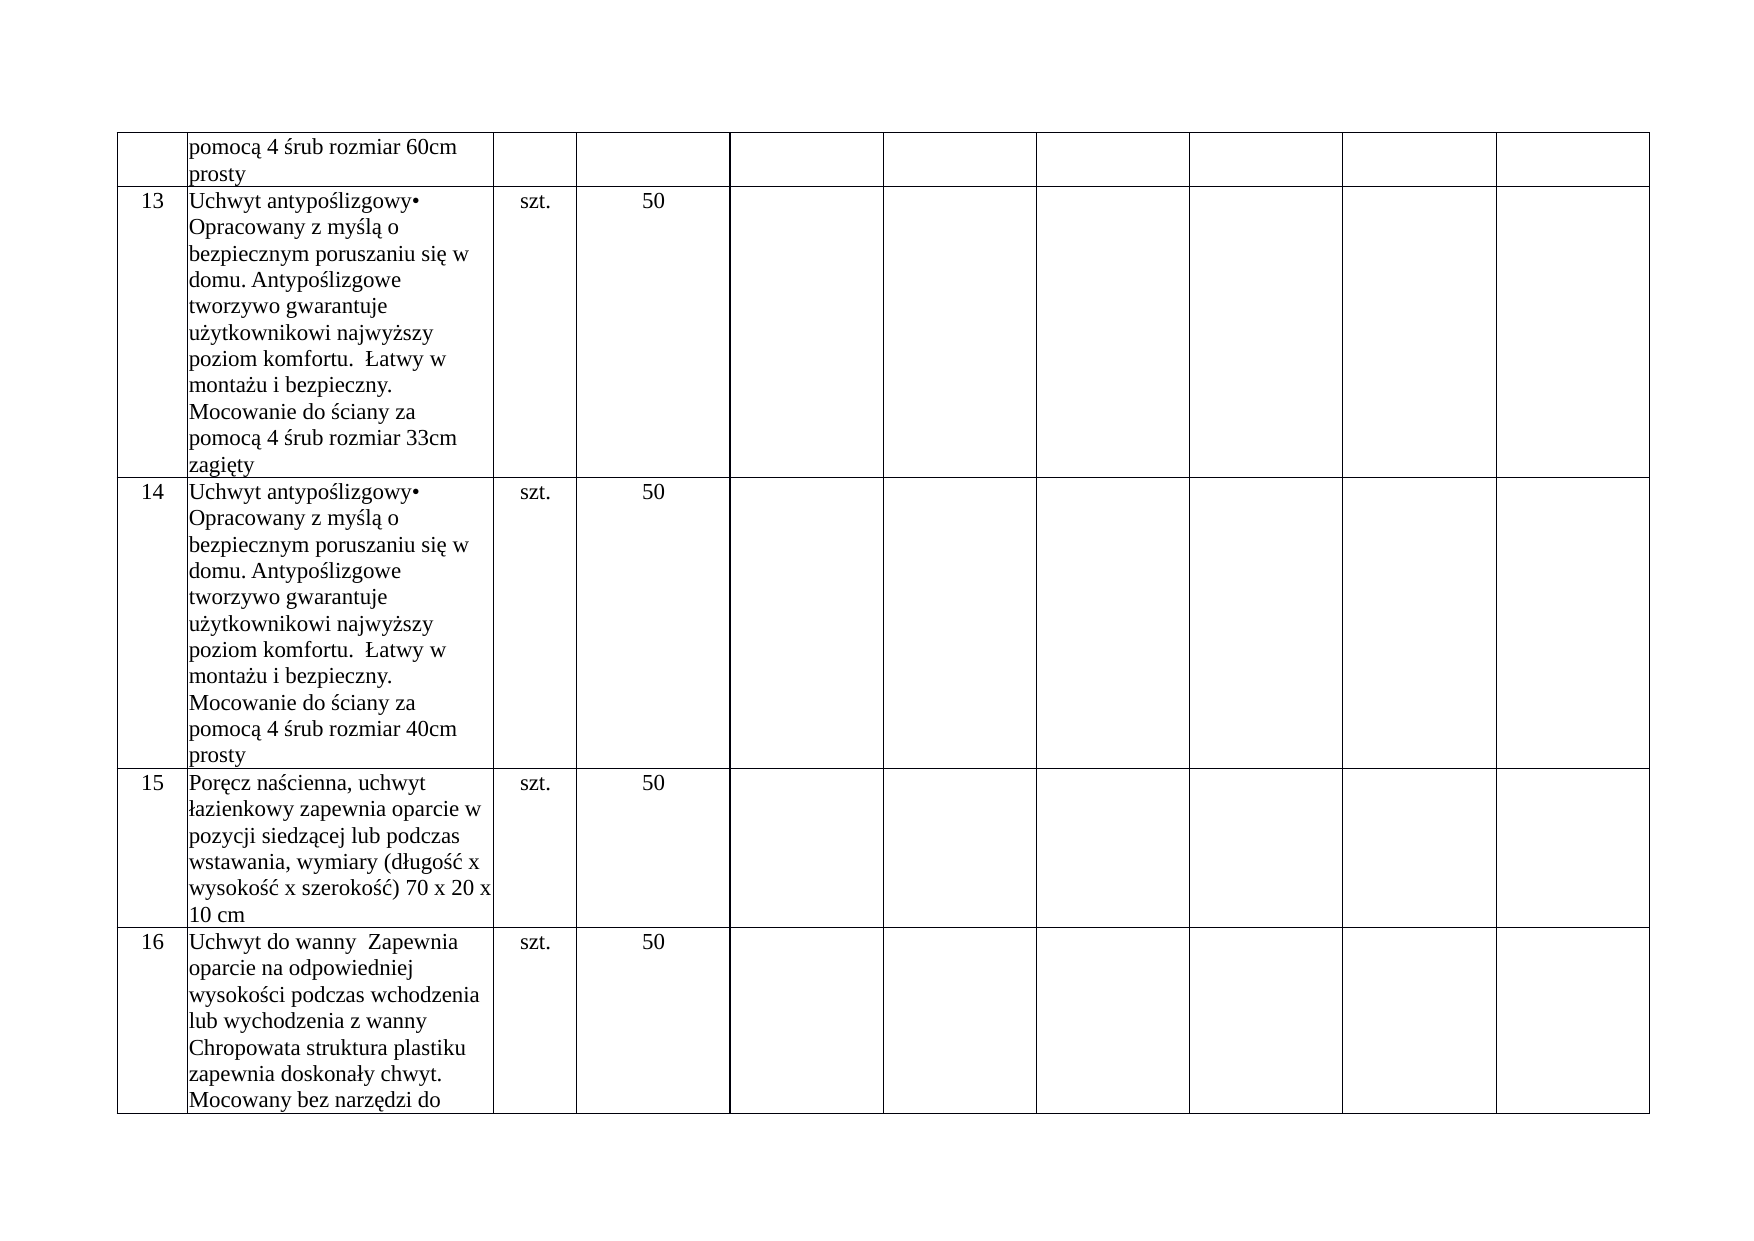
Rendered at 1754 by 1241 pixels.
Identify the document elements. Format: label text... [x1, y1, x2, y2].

table_cell [1190, 187, 1342, 477]
table_cell [731, 133, 883, 186]
table_cell [1037, 928, 1189, 1113]
table_cell [1497, 769, 1649, 927]
table_cell [1497, 187, 1649, 477]
table_cell [731, 187, 883, 477]
table_cell [1343, 133, 1496, 186]
table_cell [731, 769, 883, 927]
table_cell szt. [494, 928, 576, 1113]
table_cell [494, 133, 576, 186]
table_cell [1497, 928, 1649, 1113]
table_cell [1037, 478, 1189, 768]
table_cell [1037, 187, 1189, 477]
table_cell [1497, 478, 1649, 768]
table_cell pomocą 4 śrub rozmiar 60cm prosty [188, 133, 493, 186]
table_cell 50 [577, 478, 729, 768]
table_cell [1343, 769, 1496, 927]
table_cell [884, 769, 1036, 927]
table_cell szt. [494, 478, 576, 768]
table_cell Poręcz naścienna, uchwyt łazienkowy zapewnia oparcie w pozycji siedzącej lub podczas wstawania, wymiary (długość x wysokość x szerokość) 70 x 20 x 10 cm [188, 769, 493, 927]
table_cell [884, 928, 1036, 1113]
table_cell [1497, 133, 1649, 186]
table_cell szt. [494, 769, 576, 927]
table_cell 50 [577, 928, 729, 1113]
table_cell [577, 133, 729, 186]
table_cell [884, 187, 1036, 477]
table_cell Uchwyt antypoślizgowy• Opracowany z myślą o bezpiecznym poruszaniu się w domu. Antypoślizgowe tworzywo gwarantuje użytkownikowi najwyższy poziom komfortu. Łatwy w montażu i bezpieczny. Mocowanie do ściany za pomocą 4 śrub rozmiar 40cm prosty [188, 478, 493, 768]
table_cell [1037, 133, 1189, 186]
table_cell Uchwyt antypoślizgowy• Opracowany z myślą o bezpiecznym poruszaniu się w domu. Antypoślizgowe tworzywo gwarantuje użytkownikowi najwyższy poziom komfortu. Łatwy w montażu i bezpieczny. Mocowanie do ściany za pomocą 4 śrub rozmiar 33cm zagięty [188, 187, 493, 477]
table_cell [884, 478, 1036, 768]
table_cell 14 [118, 478, 187, 768]
table_cell [1190, 928, 1342, 1113]
table_cell 50 [577, 187, 729, 477]
table_cell Uchwyt do wanny Zapewnia oparcie na odpowiedniej wysokości podczas wchodzenia lub wychodzenia z wanny Chropowata struktura plastiku zapewnia doskonały chwyt. Mocowany bez narzędzi do [188, 928, 493, 1113]
table_cell [1343, 478, 1496, 768]
table_cell 15 [118, 769, 187, 927]
table_cell szt. [494, 187, 576, 477]
table_cell 50 [577, 769, 729, 927]
table_cell [1037, 769, 1189, 927]
table_cell [1190, 769, 1342, 927]
table_cell [1190, 133, 1342, 186]
table_cell 16 [118, 928, 187, 1113]
table_cell [884, 133, 1036, 186]
table_cell [1190, 478, 1342, 768]
table_cell [1343, 187, 1496, 477]
table_cell [1343, 928, 1496, 1113]
table_cell [731, 478, 883, 768]
table_cell 13 [118, 187, 187, 477]
table_cell [731, 928, 883, 1113]
table_cell [118, 133, 187, 186]
